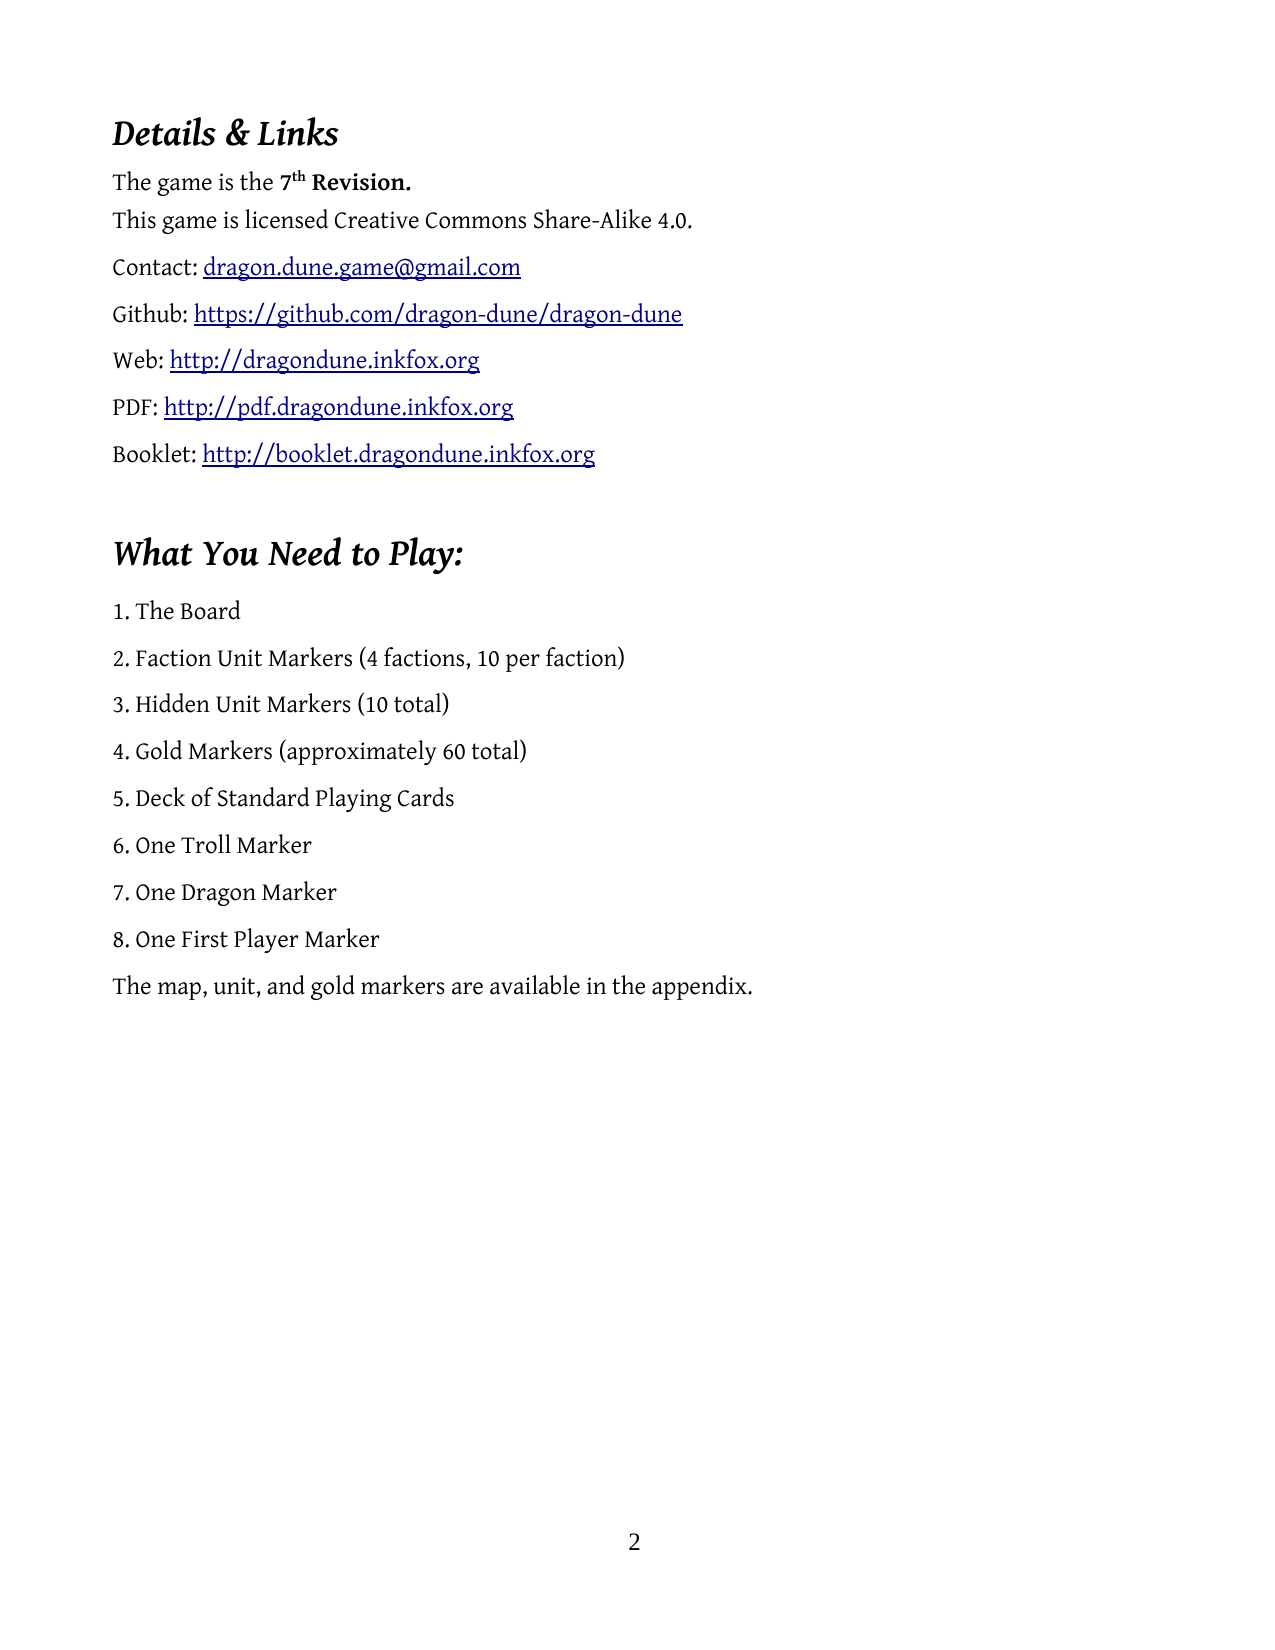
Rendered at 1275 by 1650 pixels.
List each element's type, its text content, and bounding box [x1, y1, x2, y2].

subtitle What You Need to Play: [112, 532, 1162, 576]
text 4. Gold Markers (approximately 60 total) [112, 738, 1162, 767]
subtitle Details & Links [112, 112, 1162, 156]
text Booklet: http://booklet.dragondune.inkfox.org [112, 441, 1162, 498]
text 6. One Troll Marker [112, 832, 1162, 861]
text Web: http://dragondune.inkfox.org [112, 347, 1162, 376]
text The map, unit, and gold markers are available in the appendix. [112, 972, 1162, 1001]
text This game is licensed Creative Commons Share-Alike 4.0. [112, 206, 1162, 235]
text 5. Deck of Standard Playing Cards [112, 785, 1162, 814]
text PDF: http://pdf.dragondune.inkfox.org [112, 394, 1162, 423]
text 1. The Board [112, 597, 1162, 626]
text Github: https://github.com/dragon-dune/dragon-dune [112, 300, 1162, 329]
text 2. Faction Unit Markers (4 factions, 10 per faction) [112, 644, 1162, 673]
text 3. Hidden Unit Markers (10 total) [112, 691, 1162, 720]
text 8. One First Player Marker [112, 925, 1162, 954]
text 7. One Dragon Marker [112, 878, 1162, 907]
text The game is the 7th Revision. [112, 168, 1162, 197]
text Contact: dragon.dune.game@gmail.com [112, 253, 1162, 282]
